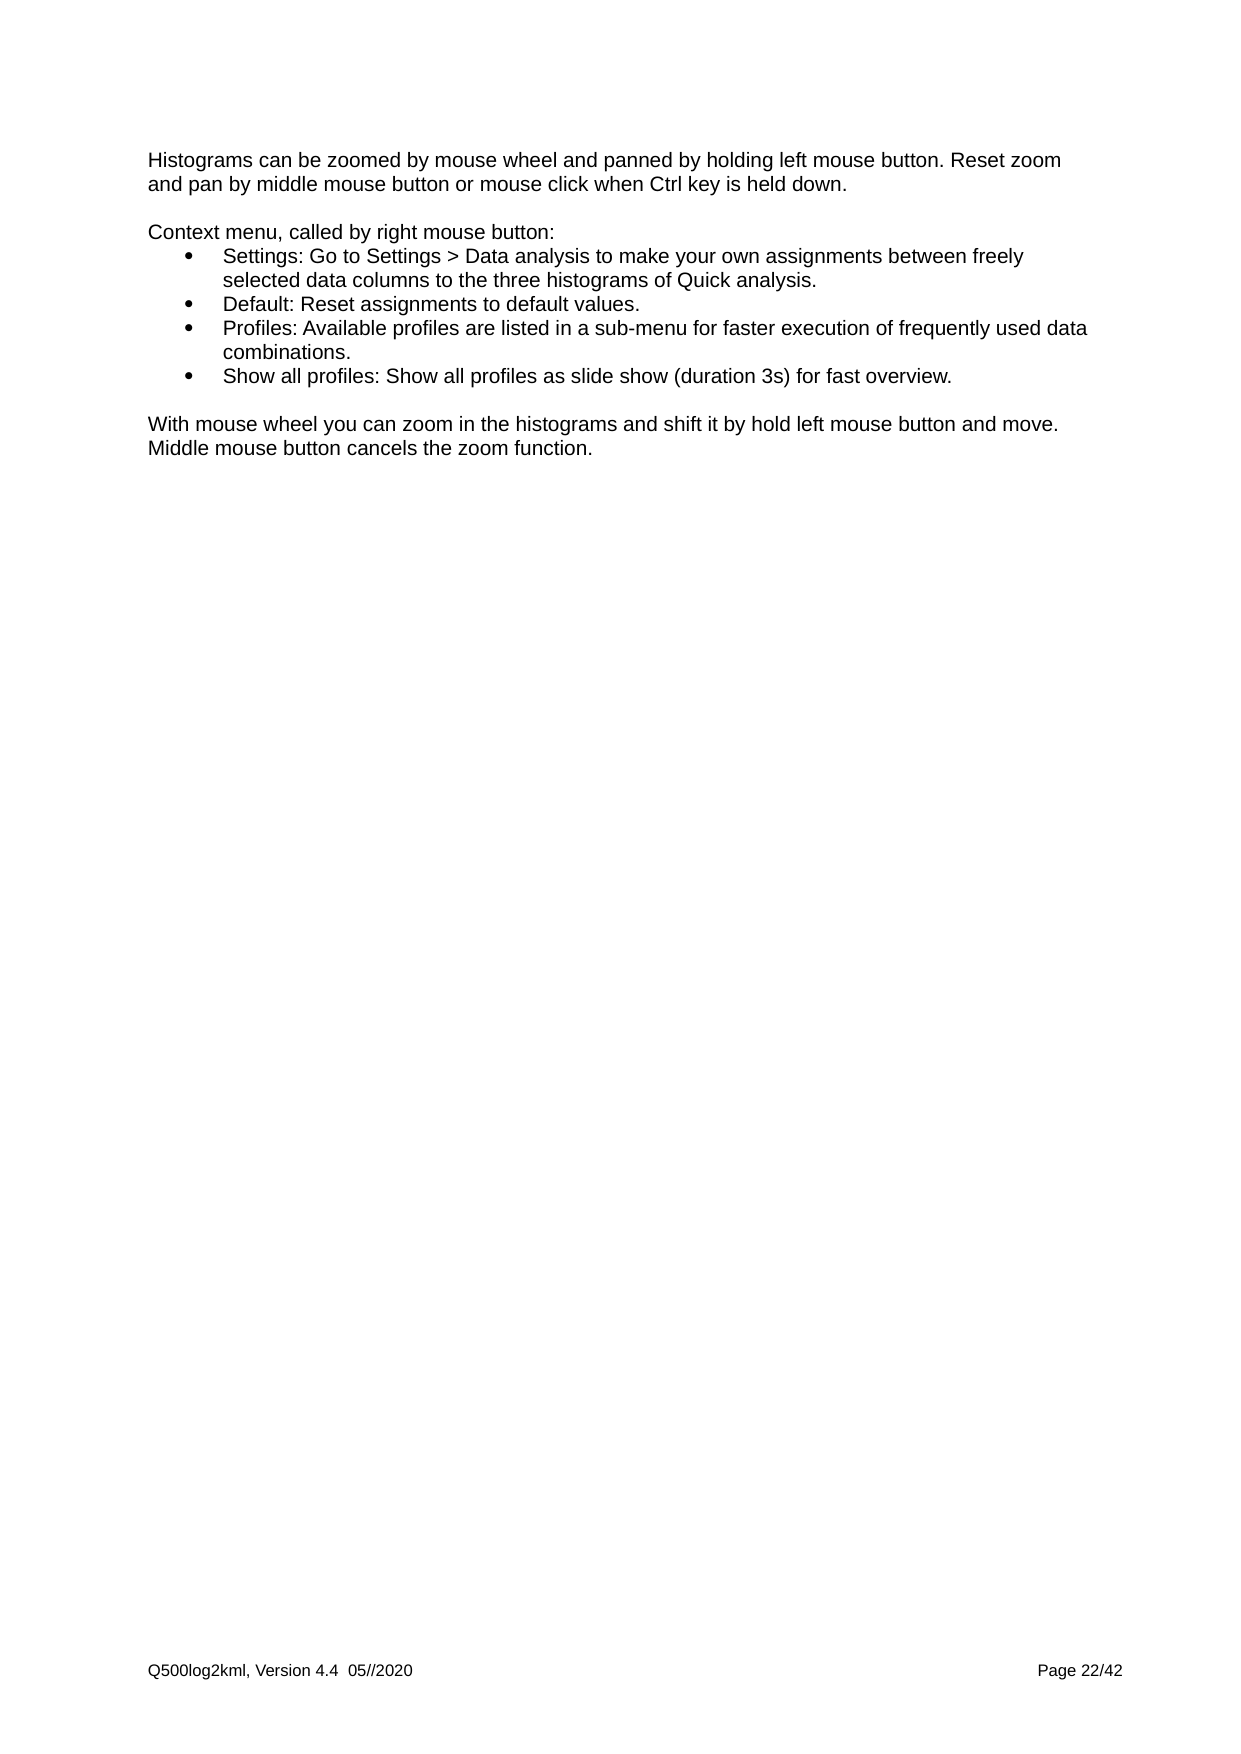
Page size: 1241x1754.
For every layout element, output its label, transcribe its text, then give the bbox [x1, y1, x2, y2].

list Profiles: Available profiles are listed in a sub-menu for faster execution of frequently used data combinations. [185, 316, 1093, 363]
text Histograms can be zoomed by mouse wheel and panned by holding left mouse button. Reset zoom and pan by middle mouse button or mouse click when Ctrl key is held down. [148, 148, 1093, 196]
text Context menu, called by right mouse button: [148, 219, 1093, 243]
list Show all profiles: Show all profiles as slide show (duration 3s) for fast overview. [185, 363, 1093, 388]
list Default: Reset assignments to default values. [185, 291, 1093, 316]
text With mouse wheel you can zoom in the histograms and shift it by hold left mouse button and move. Middle mouse button cancels the zoom function. [148, 412, 1093, 459]
list Settings: Go to Settings > Data analysis to make your own assignments between freely selected data columns to the three histograms of Quick analysis. [185, 243, 1093, 291]
